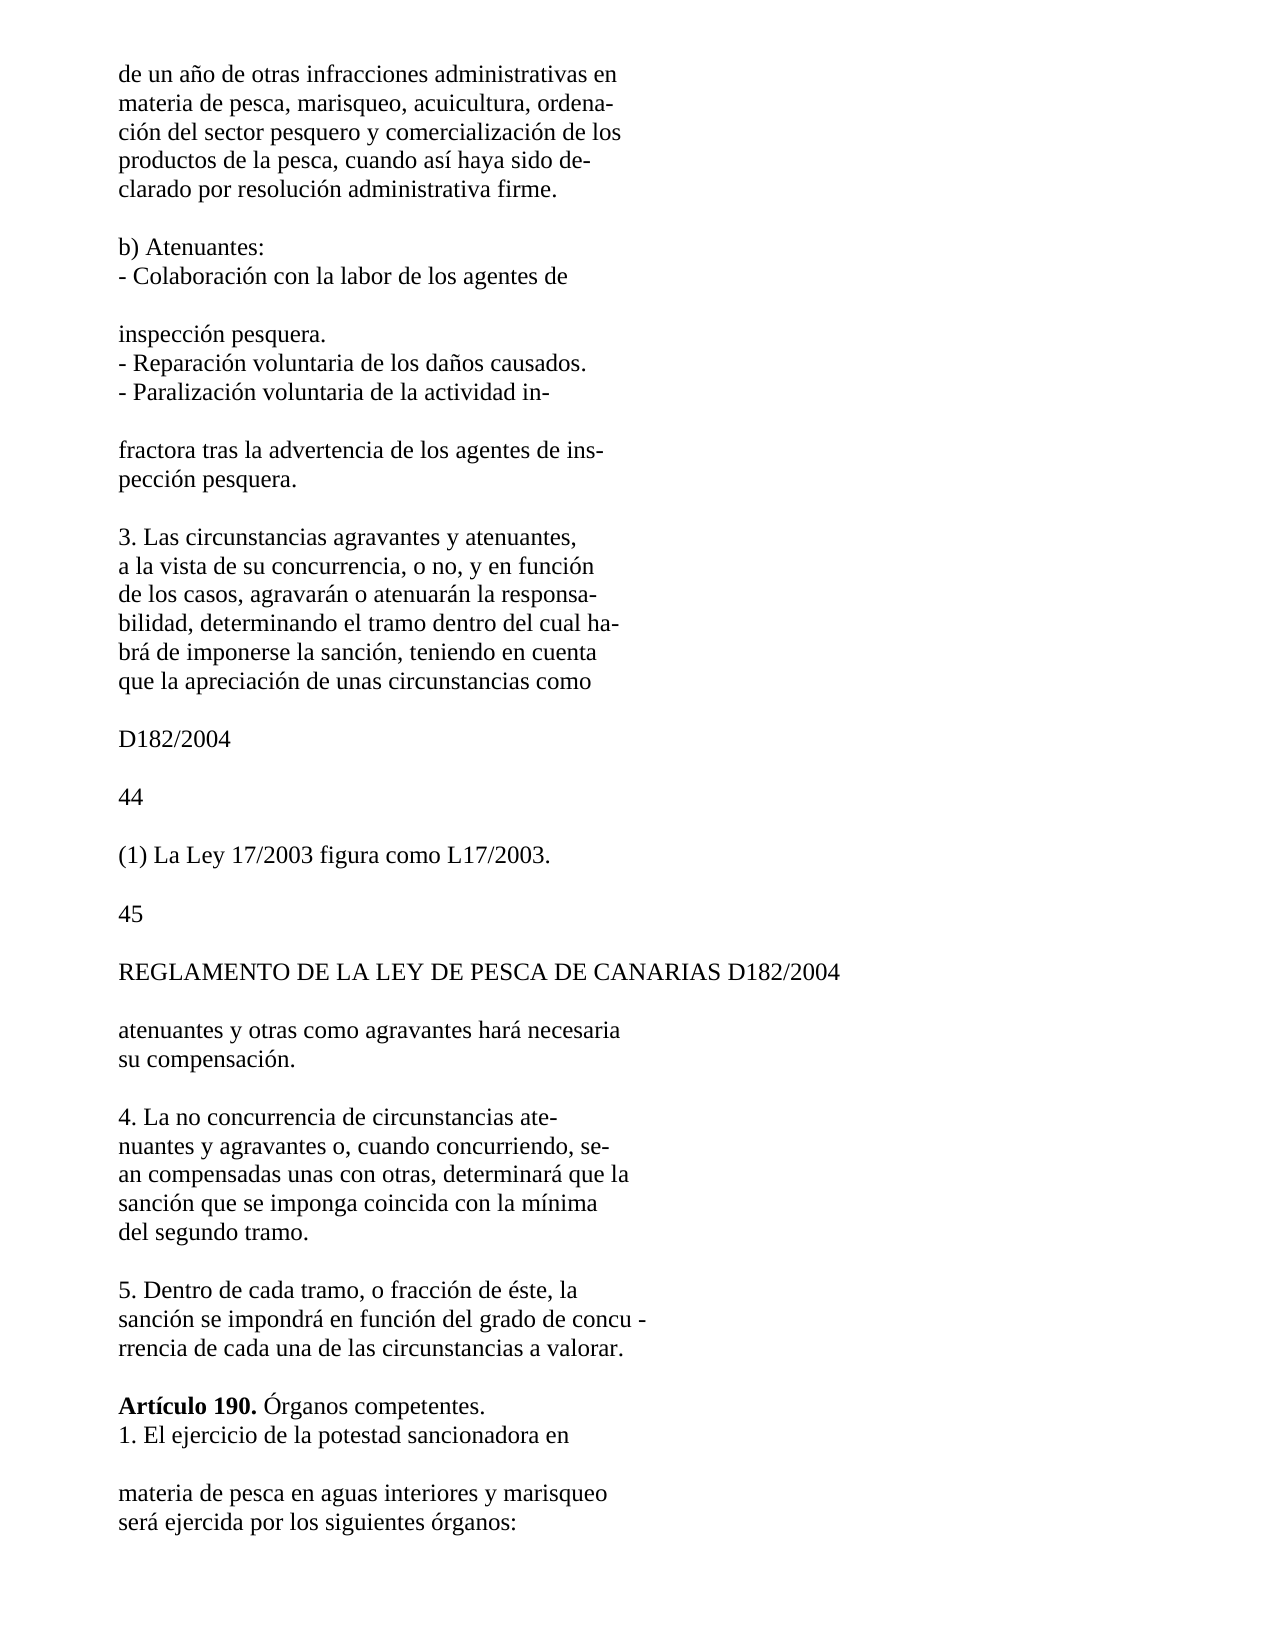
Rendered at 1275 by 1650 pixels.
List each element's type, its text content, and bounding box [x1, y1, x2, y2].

text b) Atenuantes: - Colaboración con la labor de los agentes de [118, 232, 1216, 290]
text materia de pesca en aguas interiores y marisqueo será ejercida por los siguientes órganos: [118, 1478, 1216, 1536]
text Artículo 190. Órganos competentes. 1. El ejercicio de la potestad sancionadora en [118, 1391, 1216, 1448]
text (1) La Ley 17/2003 figura como L17/2003. [118, 840, 1216, 869]
text atenuantes y otras como agravantes hará necesaria su compensación. [118, 1015, 1216, 1073]
text 3. Las circunstancias agravantes y atenuantes, a la vista de su concurrencia, o no, y en función de los casos, agravarán o atenuarán la responsa- bilidad, determinando el tramo dentro del cual ha- brá de imponerse la sanción, teniendo en cuenta que la apreciación de unas circunstancias como [118, 522, 1216, 694]
text fractora tras la advertencia de los agentes de ins- pección pesquera. [118, 435, 1216, 492]
text de un año de otras infracciones administrativas en materia de pesca, marisqueo, acuicultura, ordena- ción del sector pesquero y comercialización de los productos de la pesca, cuando así haya sido de- clarado por resolución administrativa firme. [118, 59, 1216, 203]
text 45 [118, 899, 1216, 927]
text inspección pesquera. - Reparación voluntaria de los daños causados. - Paralización voluntaria de la actividad in- [118, 319, 1216, 406]
text D182/2004 [118, 724, 1216, 753]
text REGLAMENTO DE LA LEY DE PESCA DE CANARIAS D182/2004 [118, 957, 1216, 986]
text 44 [118, 782, 1216, 811]
text 4. La no concurrencia de circunstancias ate- nuantes y agravantes o, cuando concurriendo, se- an compensadas unas con otras, determinará que la sanción que se imponga coincida con la mínima del segundo tramo. [118, 1102, 1216, 1246]
text 5. Dentro de cada tramo, o fracción de éste, la sanción se impondrá en función del grado de concu - rrencia de cada una de las circunstancias a valorar. [118, 1275, 1216, 1362]
